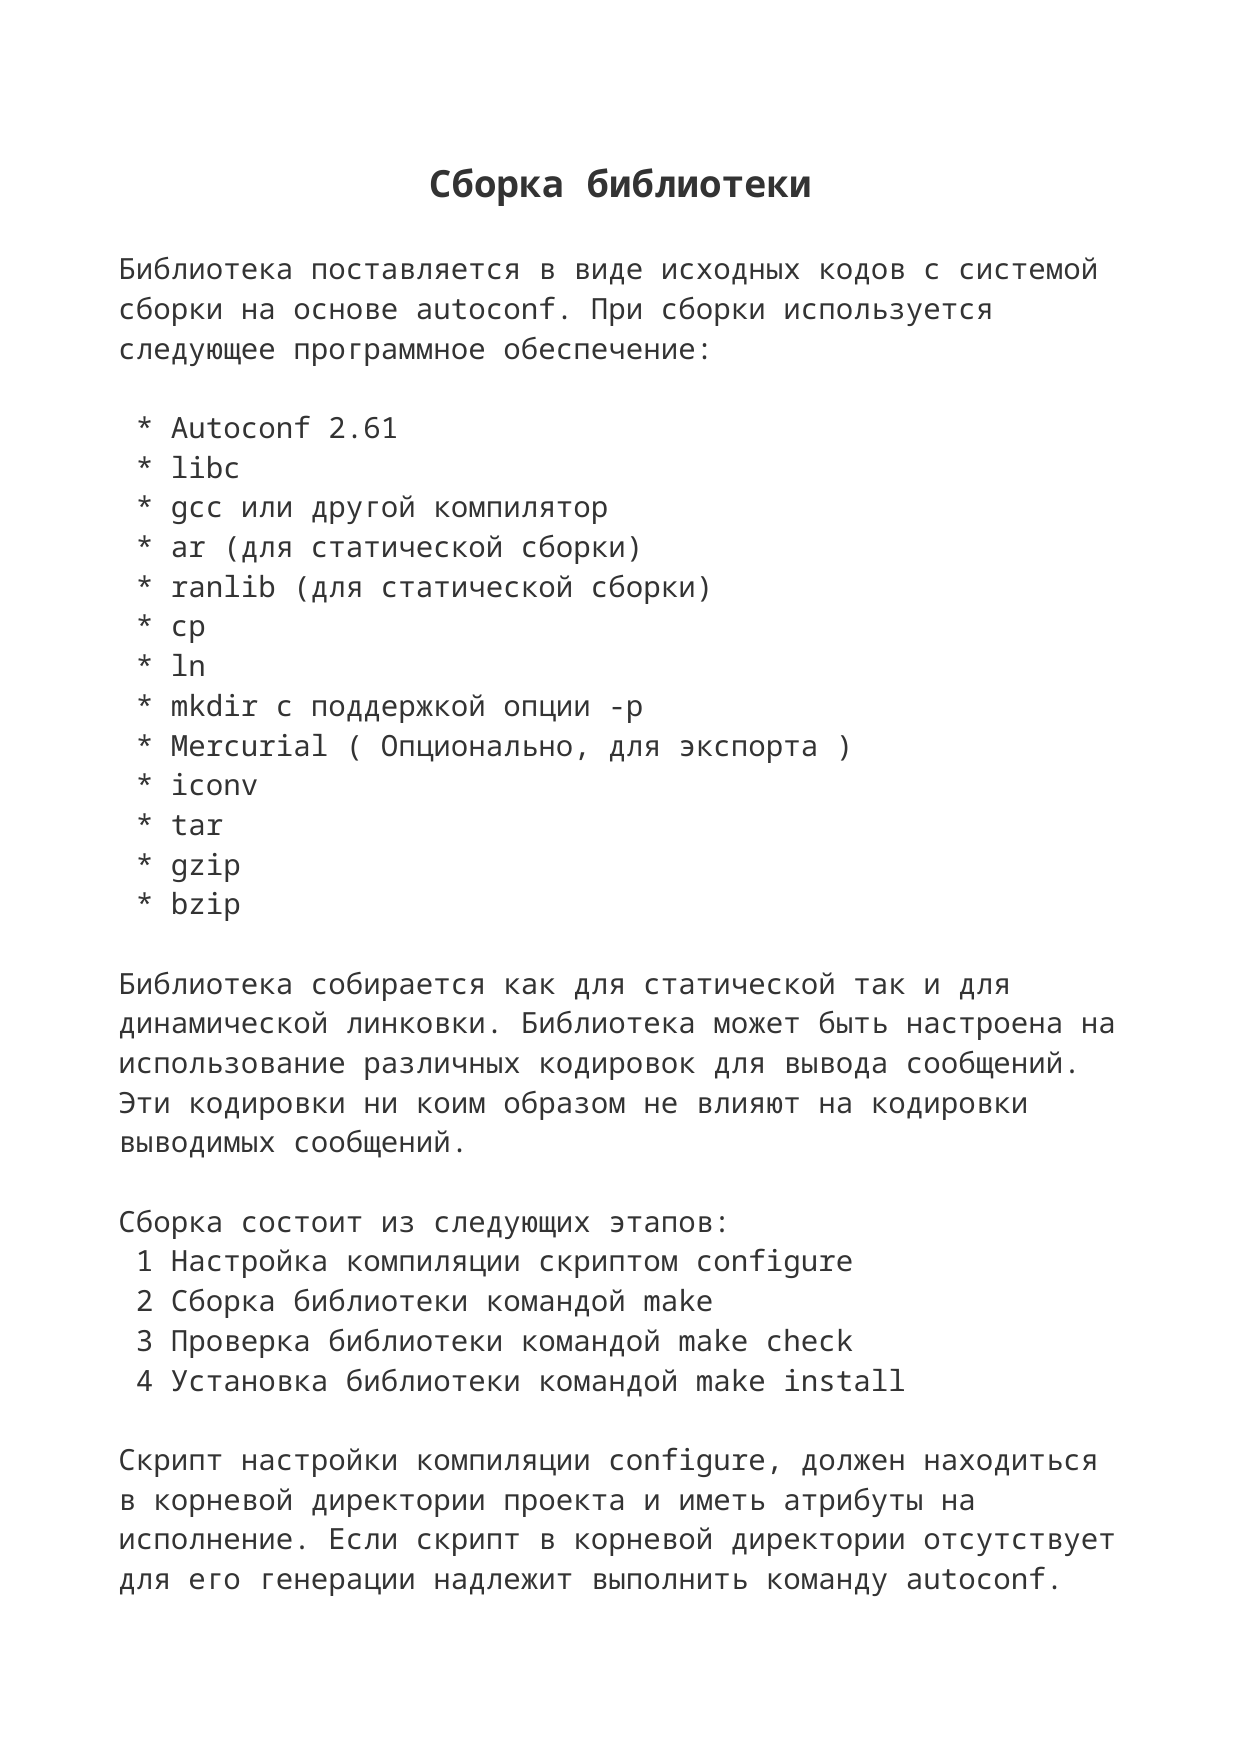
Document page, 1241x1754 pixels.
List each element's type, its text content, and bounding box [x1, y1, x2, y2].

text 4 Установка библиотеки командой make install [118, 1360, 1122, 1399]
text Библиотека собирается как для статической так и для динамической линковки. Библиотека может быть настроена на использование различных кодировок для вывода сообщений. Эти кодировки ни коим образом не влияют на кодировки выводимых сообщений. [118, 963, 1122, 1161]
text * ar (для статической сборки) [118, 526, 1122, 566]
text * iconv [118, 764, 1122, 804]
text * Autoconf 2.61 [118, 407, 1122, 447]
text * Mercurial ( Опционально, для экспорта ) [118, 725, 1122, 764]
text Библиотека поставляется в виде исходных кодов с системой сборки на основе autoconf. При сборки используется следующее программное обеспечение: [118, 248, 1122, 368]
text * libc [118, 447, 1122, 487]
text * mkdir с поддержкой опции -p [118, 685, 1122, 725]
text Скрипт настройки компиляции configure, должен находиться в корневой директории проекта и иметь атрибуты на исполнение. Если скрипт в корневой директории отсутствует для его генерации надлежит выполнить команду autoconf. [118, 1439, 1122, 1598]
text 2 Сборка библиотеки командой make [118, 1280, 1122, 1320]
text 1 Настройка компиляции скриптом configure [118, 1241, 1122, 1280]
text * bzip [118, 883, 1122, 923]
text 3 Проверка библиотеки командой make check [118, 1320, 1122, 1360]
text * gzip [118, 844, 1122, 883]
text Сборка библиотеки [118, 158, 1122, 209]
text * gcc или другой компилятор [118, 487, 1122, 526]
text * tar [118, 804, 1122, 844]
text Сборка состоит из следующих этапов: [118, 1201, 1122, 1241]
text * ranlib (для статической сборки) [118, 566, 1122, 606]
text * cp [118, 606, 1122, 645]
text * ln [118, 645, 1122, 685]
